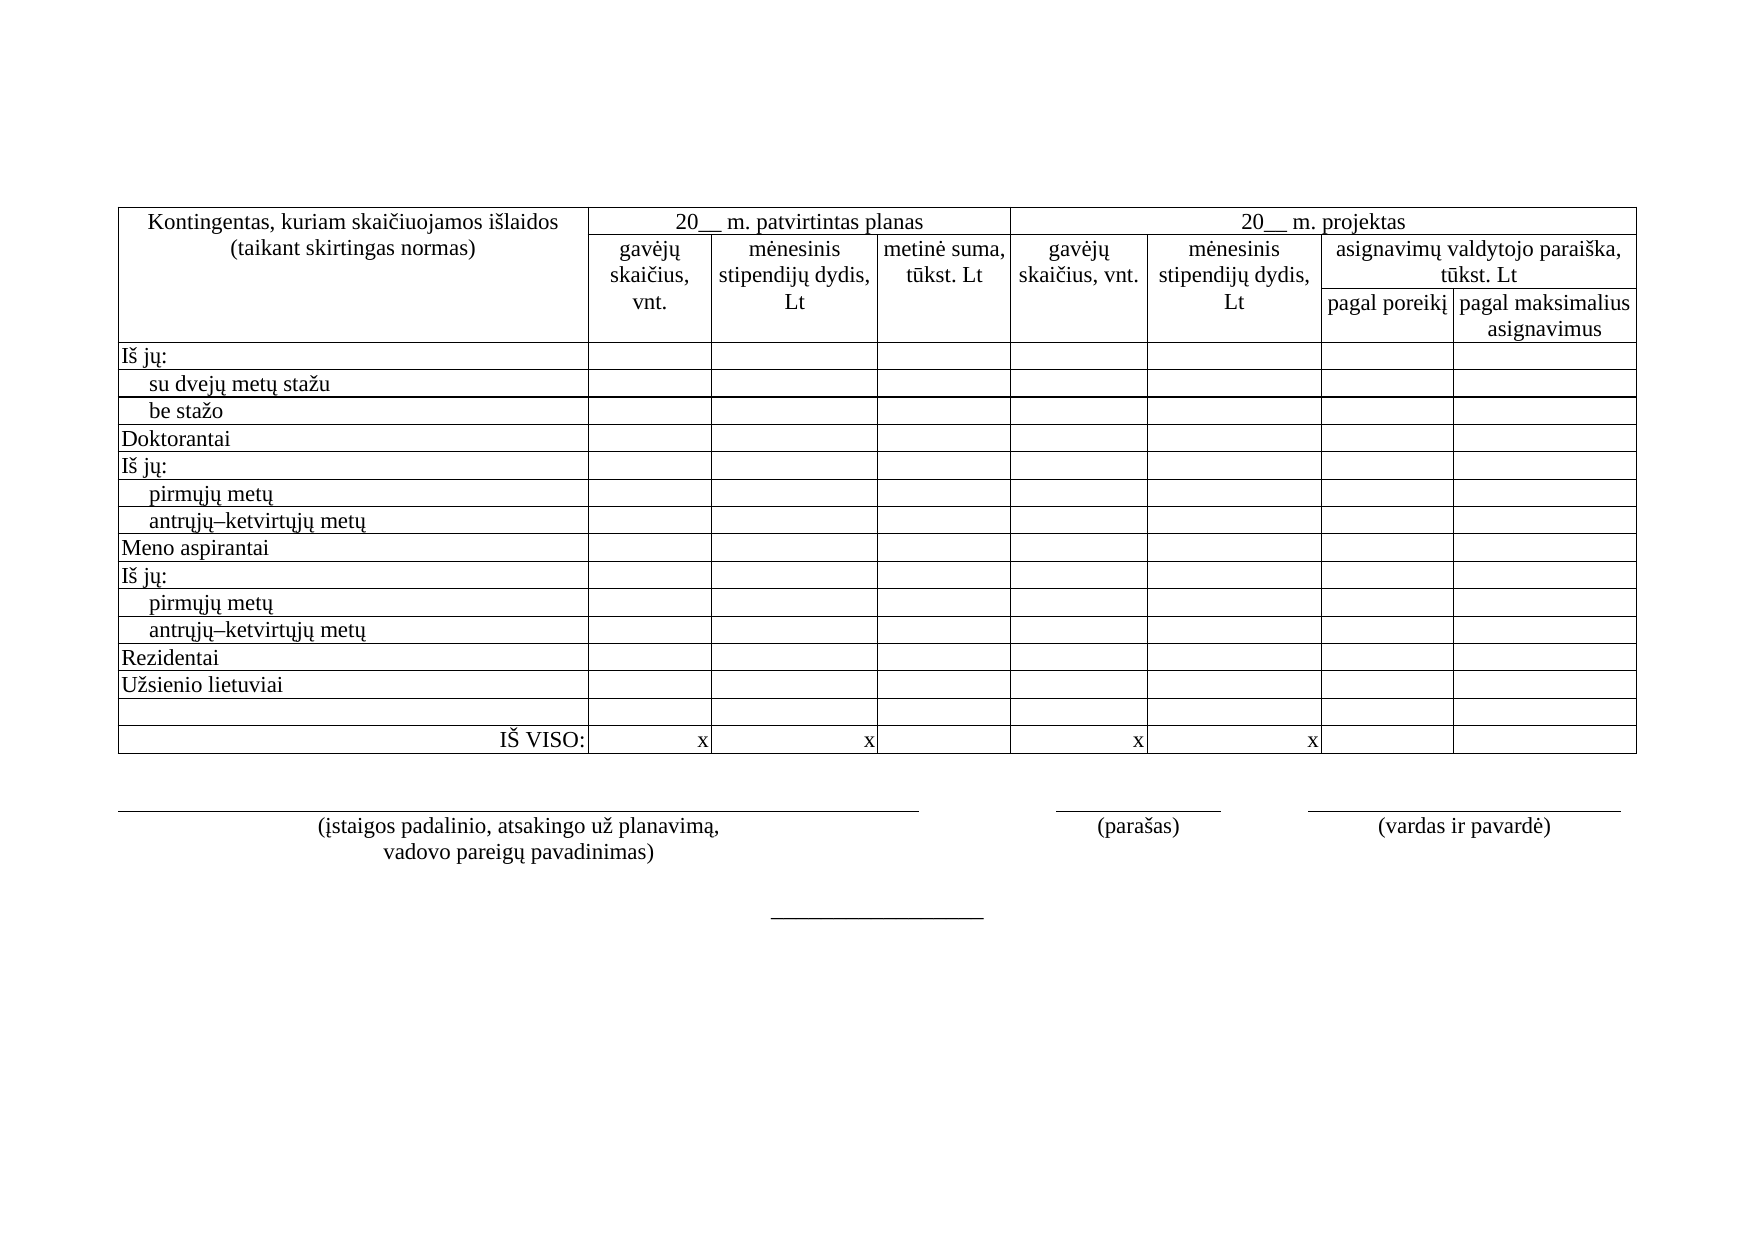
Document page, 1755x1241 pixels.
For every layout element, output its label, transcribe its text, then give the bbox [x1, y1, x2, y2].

table_cell [1148, 617, 1321, 643]
table_cell [1011, 534, 1147, 561]
table_cell [878, 425, 1010, 451]
table_header Kontingentas, kuriam skaičiuojamos išlaidos (taikant skirtingas normas) [119, 208, 588, 342]
table_cell [1011, 398, 1147, 424]
table_cell [1454, 644, 1636, 670]
table_cell antrųjų–ketvirtųjų metų [119, 507, 588, 533]
table_cell [1322, 370, 1453, 396]
table_cell pirmųjų metų [119, 480, 588, 506]
table_cell [1454, 425, 1636, 451]
table_cell [1148, 370, 1321, 396]
table_cell [1011, 370, 1147, 396]
table_cell [589, 699, 711, 725]
table_cell be stažo [119, 398, 588, 424]
table_cell [1322, 398, 1453, 424]
table_cell [1454, 480, 1636, 506]
table_cell [1011, 617, 1147, 643]
table_cell IŠ VISO: [119, 726, 588, 752]
table_header (vardas ir pavardė) [1308, 812, 1621, 865]
table_header 20__ m. projektas [1011, 208, 1636, 234]
table_cell [1148, 452, 1321, 478]
table_cell [712, 644, 877, 670]
table_cell [119, 699, 588, 725]
table_cell [878, 589, 1010, 616]
table_cell Iš jų: [119, 343, 588, 369]
table_header (įstaigos padalinio, atsakingo už planavimą, vadovo pareigų pavadinimas) [118, 812, 919, 865]
table_header [919, 811, 1056, 865]
table_cell [1148, 644, 1321, 670]
text _________________ [118, 893, 1636, 922]
table_cell x [1148, 726, 1321, 752]
table_cell [1148, 671, 1321, 698]
table_cell [712, 452, 877, 478]
table_cell [712, 617, 877, 643]
table_cell [589, 343, 711, 369]
table_cell [878, 699, 1010, 725]
table_cell [878, 480, 1010, 506]
table_cell Rezidentai [119, 644, 588, 670]
table_cell [589, 398, 711, 424]
table_cell [1322, 671, 1453, 698]
table_cell [589, 534, 711, 561]
table_cell antrųjų–ketvirtųjų metų [119, 617, 588, 643]
table_cell [712, 425, 877, 451]
table_cell [589, 589, 711, 616]
table_cell [1322, 562, 1453, 588]
table_cell [1322, 644, 1453, 670]
table_cell [712, 480, 877, 506]
table_cell [589, 370, 711, 396]
table_cell [1454, 617, 1636, 643]
table_cell [1148, 534, 1321, 561]
table_cell [878, 507, 1010, 533]
table_cell [1322, 452, 1453, 478]
table_cell [878, 671, 1010, 698]
table_cell [1148, 480, 1321, 506]
table_cell [589, 452, 711, 478]
table_cell [878, 398, 1010, 424]
table_cell [589, 644, 711, 670]
table_header (parašas) [1056, 812, 1221, 865]
table_cell [712, 343, 877, 369]
table_cell [1454, 589, 1636, 616]
table_cell [589, 671, 711, 698]
table_cell [1148, 699, 1321, 725]
table_cell [1011, 507, 1147, 533]
table_cell [1011, 644, 1147, 670]
table_cell [1454, 562, 1636, 588]
table_cell x [1011, 726, 1147, 752]
table_cell asignavimų valdytojo paraiška, tūkst. Lt [1322, 235, 1636, 288]
table_cell [589, 425, 711, 451]
table_cell [1454, 507, 1636, 533]
table_cell mėnesinis stipendijų dydis, Lt [712, 235, 877, 342]
table_cell [1011, 671, 1147, 698]
table_header 20__ m. patvirtintas planas [589, 208, 1010, 234]
table_cell [878, 370, 1010, 396]
table_cell [1322, 480, 1453, 506]
table_cell [1454, 343, 1636, 369]
table_cell [1148, 398, 1321, 424]
table_cell [1454, 671, 1636, 698]
table_cell gavėjų skaičius, vnt. [1011, 235, 1147, 342]
table_cell su dvejų metų stažu [119, 370, 588, 396]
table_cell [1148, 425, 1321, 451]
table_cell [1322, 343, 1453, 369]
table_cell x [589, 726, 711, 752]
table_cell [1322, 726, 1453, 752]
table_cell [878, 726, 1010, 752]
table_cell [589, 562, 711, 588]
table_cell Doktorantai [119, 425, 588, 451]
table_cell [712, 562, 877, 588]
table_cell [712, 699, 877, 725]
table_cell [1011, 562, 1147, 588]
table_cell [1011, 589, 1147, 616]
table_cell [589, 507, 711, 533]
table_cell [1011, 699, 1147, 725]
table_cell [1322, 699, 1453, 725]
table_cell [878, 644, 1010, 670]
table_cell [878, 534, 1010, 561]
table_cell pagal poreikį [1322, 289, 1453, 342]
table_cell [1011, 480, 1147, 506]
table_cell [1011, 452, 1147, 478]
table_cell [1454, 398, 1636, 424]
table_cell [712, 370, 877, 396]
table_cell [1322, 589, 1453, 616]
table_cell [878, 452, 1010, 478]
table_cell [1454, 370, 1636, 396]
table_cell [1148, 343, 1321, 369]
table_cell [712, 534, 877, 561]
table_cell [589, 617, 711, 643]
table_cell [1148, 562, 1321, 588]
table_cell Meno aspirantai [119, 534, 588, 561]
table_cell [1454, 699, 1636, 725]
table_cell [1148, 589, 1321, 616]
table_cell [1322, 617, 1453, 643]
table_cell [1148, 507, 1321, 533]
table_cell [712, 398, 877, 424]
table_cell [1454, 534, 1636, 561]
table_cell [1322, 534, 1453, 561]
table_cell [712, 671, 877, 698]
table_cell pirmųjų metų [119, 589, 588, 616]
table_cell metinė suma, tūkst. Lt [878, 235, 1010, 342]
table_cell [1454, 452, 1636, 478]
table_cell [712, 589, 877, 616]
table_cell Užsienio lietuviai [119, 671, 588, 698]
table_header [1221, 811, 1308, 865]
table_cell pagal maksimalius asignavimus [1454, 289, 1636, 342]
table_cell [712, 507, 877, 533]
table_cell [878, 562, 1010, 588]
table_cell [1011, 425, 1147, 451]
table_cell x [712, 726, 877, 752]
table_cell [878, 343, 1010, 369]
table_cell [589, 480, 711, 506]
table_cell [1322, 507, 1453, 533]
table_cell Iš jų: [119, 452, 588, 478]
table_cell gavėjų skaičius, vnt. [589, 235, 711, 342]
table_cell mėnesinis stipendijų dydis, Lt [1148, 235, 1321, 342]
table_cell [1454, 726, 1636, 752]
table_cell Iš jų: [119, 562, 588, 588]
table_cell [878, 617, 1010, 643]
table_cell [1322, 425, 1453, 451]
table_cell [1011, 343, 1147, 369]
